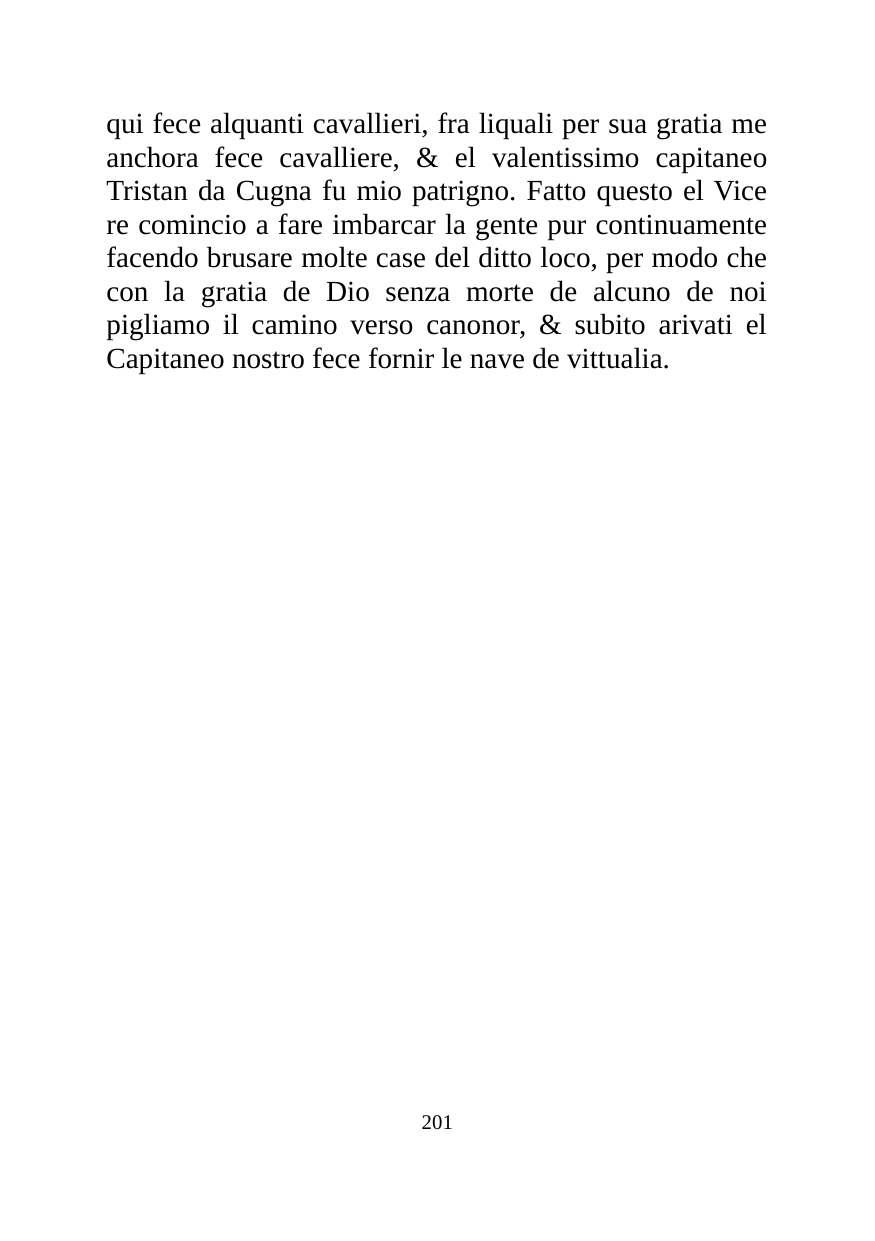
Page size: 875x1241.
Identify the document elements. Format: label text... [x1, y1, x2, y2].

text qui fece alquanti cavallieri, fra liquali per sua gratia me anchora fece cavalliere, & el valentissimo capitaneo Tristan da Cugna fu mio patrigno. Fatto questo el Vice re comincio a fare imbarcar la gente pur continuamente facendo brusare molte case del ditto loco, per modo che con la gratia de Dio senza morte de alcuno de noi pigliamo il camino verso canonor, & subito arivati el Capitaneo nostro fece fornir le nave de vittualia. [106, 106, 768, 374]
